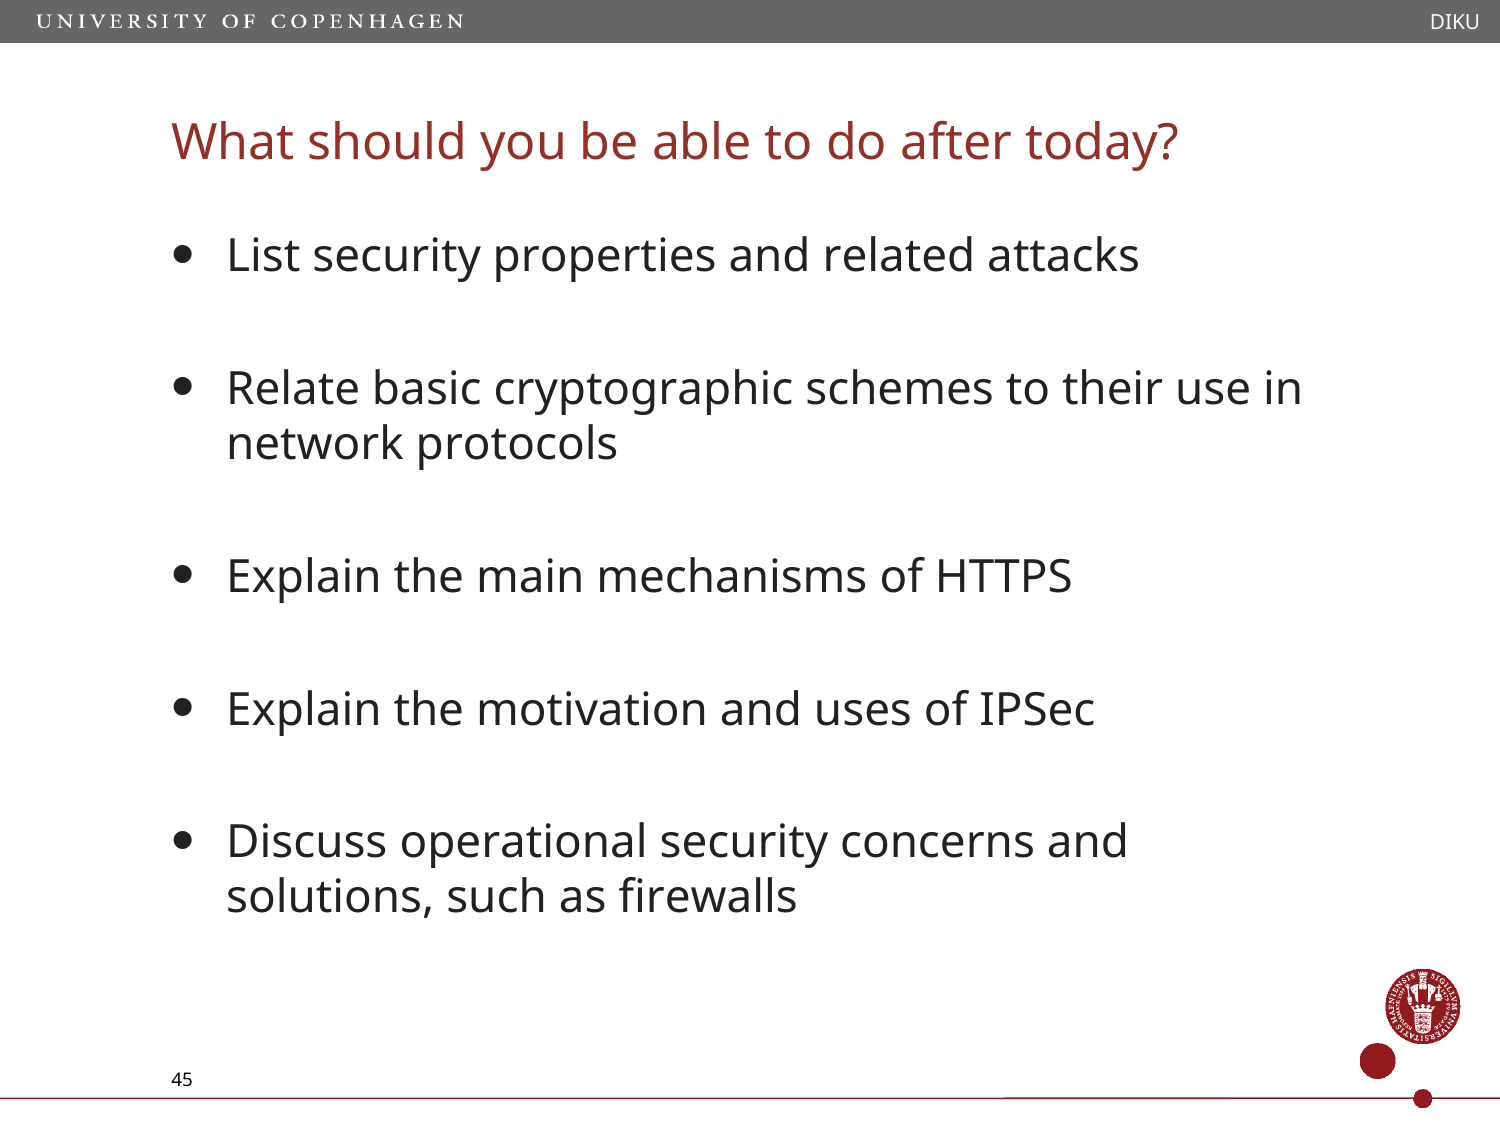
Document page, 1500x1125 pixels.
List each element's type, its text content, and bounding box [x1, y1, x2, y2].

text_box What should you be able to do after today? [171, 75, 1329, 171]
text_box [171, 1067, 522, 1092]
picture [0, 910, 1500, 1122]
text_box List security properties and related attacks Relate basic cryptographic schemes to their use in network protocols Explain the main mechanisms of HTTPS Explain the motivation and uses of IPSec Discuss operational security concerns and solutions, such as firewalls [171, 225, 1329, 900]
text_box DIKU [469, 0, 1495, 43]
